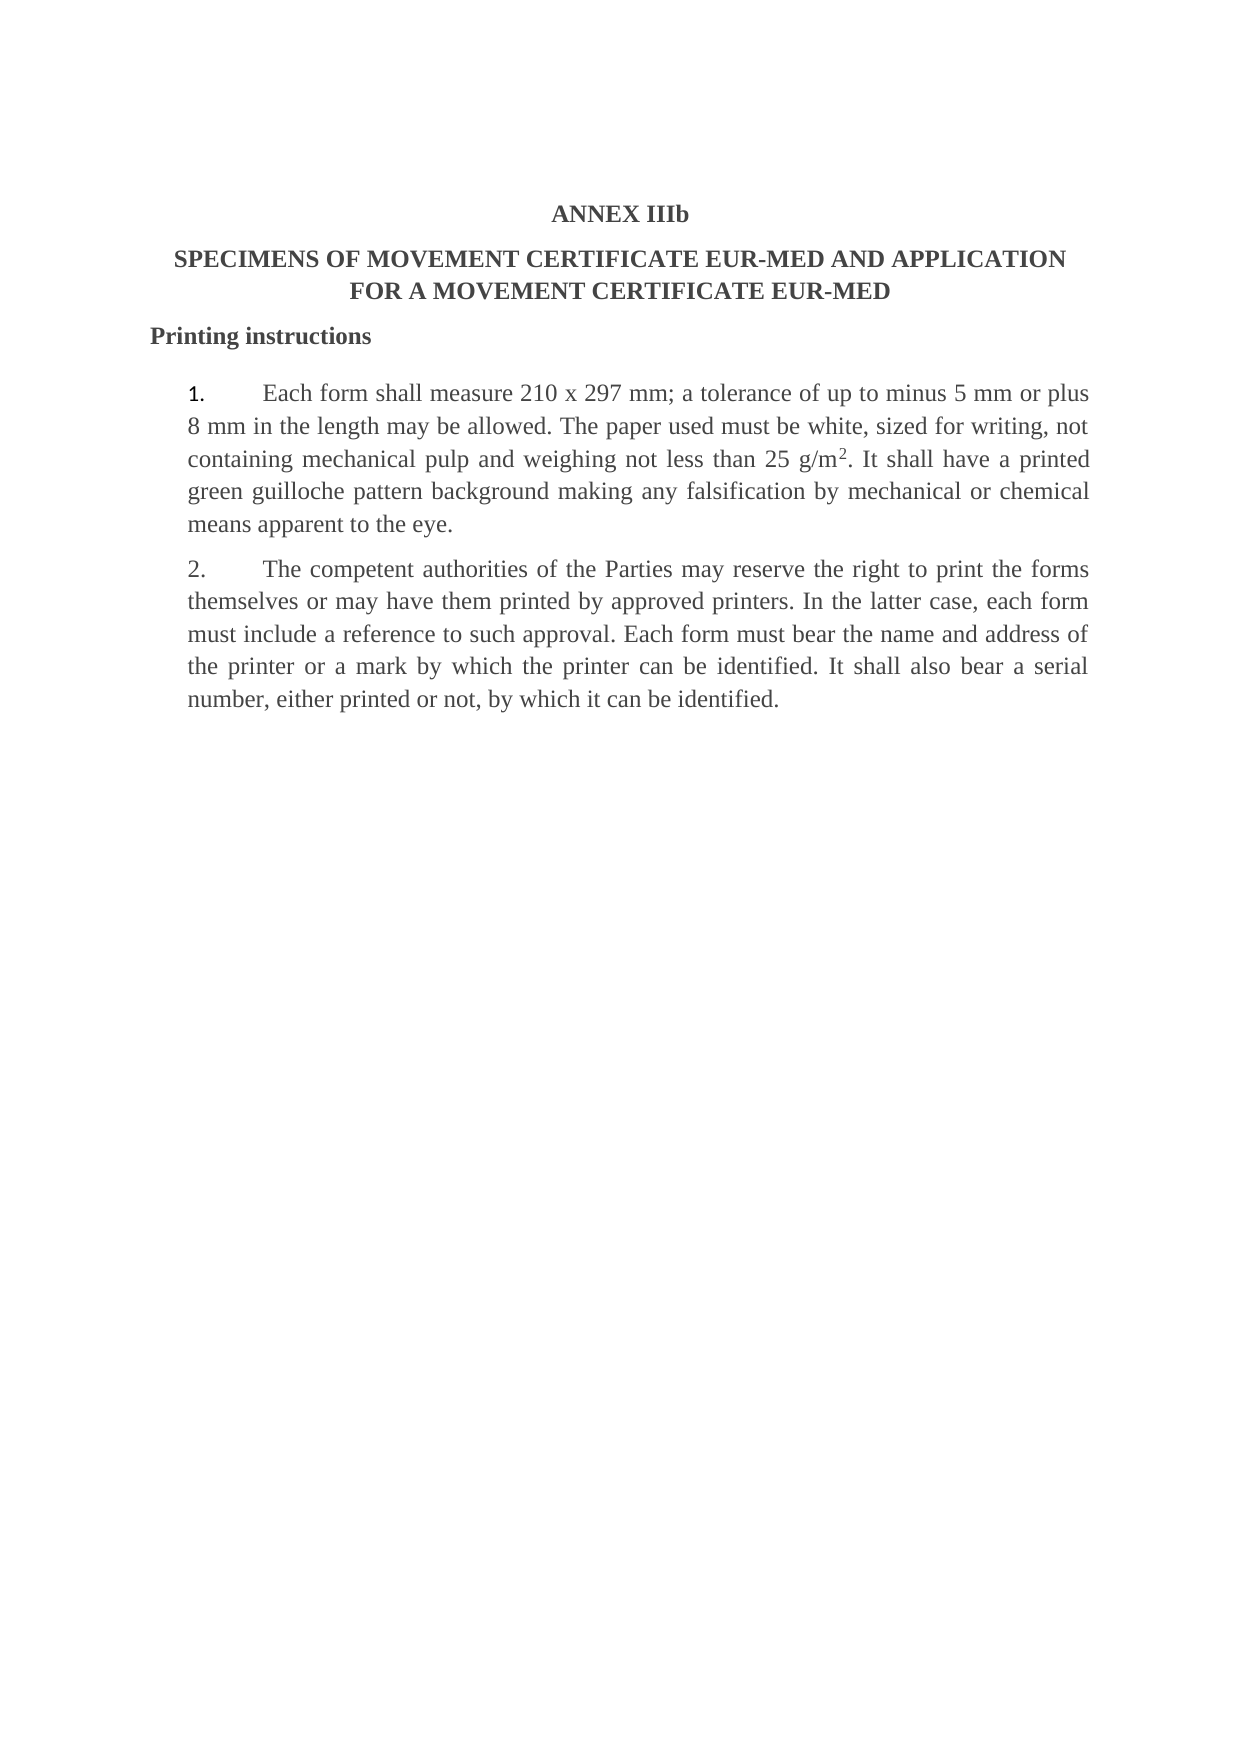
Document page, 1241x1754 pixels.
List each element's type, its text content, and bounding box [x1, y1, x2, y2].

list The competent authorities of the Parties may reserve the right to print the forms themselves or may have them printed by approved printers. In the latter case, each form must include a reference to such approval. Each form must bear the name and address of the printer or a mark by which the printer can be identified. It shall also bear a serial number, either printed or not, by which it can be identified. [187, 550, 1090, 712]
text SPECIMENS OF MOVEMENT CERTIFICATE EUR-MED AND APPLICATION FOR A MOVEMENT CERTIFICATE EUR-MED [150, 240, 1090, 305]
text ANNEX IIIb [150, 195, 1090, 227]
text Printing instructions [150, 317, 1090, 350]
list Each form shall measure 210 x 297 mm; a tolerance of up to minus 5 mm or plus 8 mm in the length may be allowed. The paper used must be white, sized for writing, not containing mechanical pulp and weighing not less than 25 g/m2. It shall have a printed green guilloche pattern background making any falsification by mechanical or chemical means apparent to the eye. [187, 375, 1090, 537]
